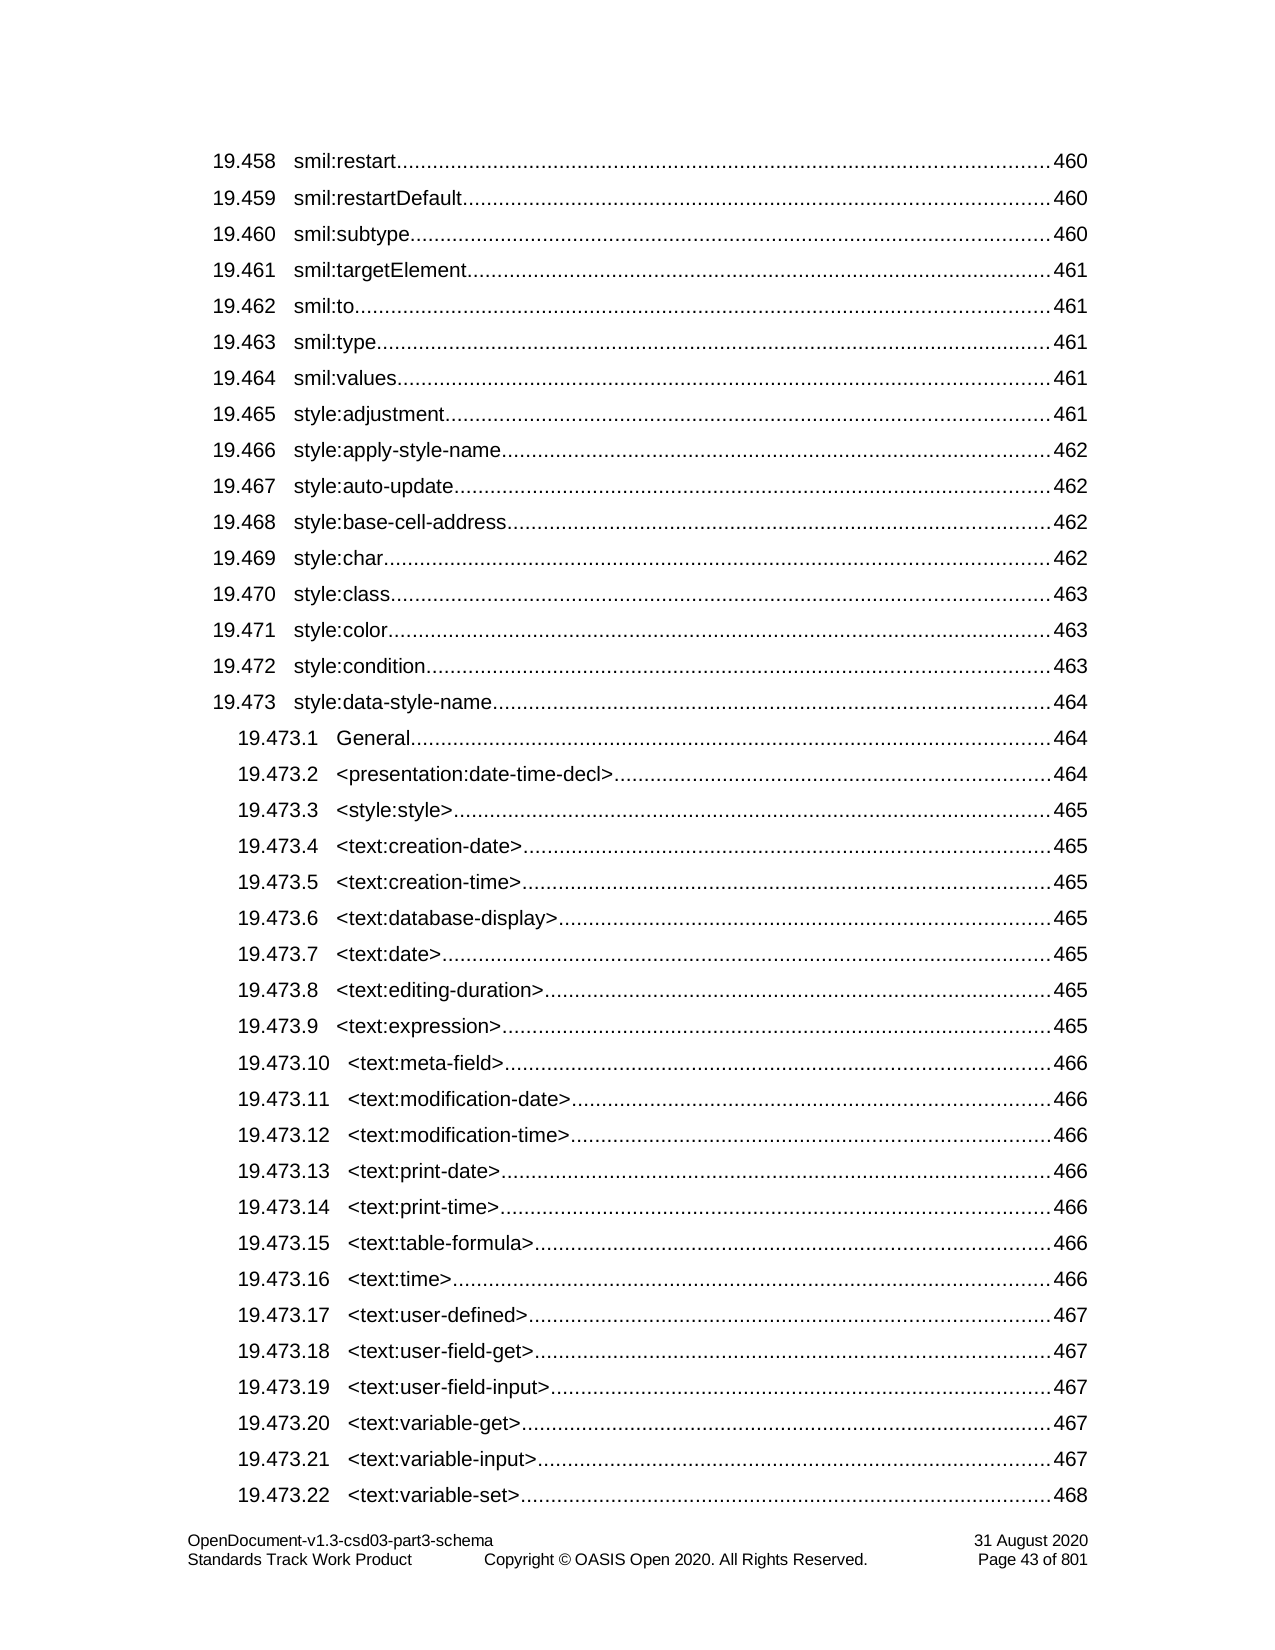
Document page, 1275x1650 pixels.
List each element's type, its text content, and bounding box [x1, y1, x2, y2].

text 19.473.16 <text:time> 466 [237, 1267, 1088, 1291]
text 19.473.12 <text:modification-time> 466 [237, 1123, 1088, 1147]
text 19.460 smil:subtype 460 [212, 222, 1088, 246]
text 19.462 smil:to 461 [212, 294, 1088, 318]
text 19.467 style:auto-update 462 [212, 474, 1088, 498]
text 19.473.18 <text:user-field-get> 467 [237, 1339, 1088, 1363]
text 19.473.4 <text:creation-date> 465 [237, 835, 1088, 858]
text 19.473.20 <text:variable-get> 467 [237, 1411, 1088, 1435]
text 19.464 smil:values 461 [212, 366, 1088, 390]
text 19.473.19 <text:user-field-input> 467 [237, 1375, 1088, 1399]
text 19.468 style:base-cell-address 462 [212, 510, 1088, 534]
text 19.471 style:color 463 [212, 618, 1088, 642]
text 19.458 smil:restart 460 [212, 150, 1088, 173]
text 19.473.14 <text:print-time> 466 [237, 1195, 1088, 1219]
text 19.466 style:apply-style-name 462 [212, 438, 1088, 462]
text 19.459 smil:restartDefault 460 [212, 186, 1088, 209]
text 19.473.17 <text:user-defined> 467 [237, 1303, 1088, 1327]
text 19.473.10 <text:meta-field> 466 [237, 1051, 1088, 1074]
text 19.473.11 <text:modification-date> 466 [237, 1087, 1088, 1111]
text 19.465 style:adjustment 461 [212, 402, 1088, 426]
text 19.470 style:class 463 [212, 582, 1088, 606]
text 19.473.8 <text:editing-duration> 465 [237, 979, 1088, 1002]
text 19.473.7 <text:date> 465 [237, 943, 1088, 966]
text 19.473.15 <text:table-formula> 466 [237, 1231, 1088, 1255]
text 19.473 style:data-style-name 464 [212, 691, 1088, 714]
text 19.461 smil:targetElement 461 [212, 258, 1088, 282]
text 19.473.21 <text:variable-input> 467 [237, 1447, 1088, 1471]
text 19.463 smil:type 461 [212, 330, 1088, 354]
text 19.473.3 <style:style> 465 [237, 799, 1088, 822]
text 19.473.5 <text:creation-time> 465 [237, 871, 1088, 894]
text 19.473.2 <presentation:date-time-decl> 464 [237, 763, 1088, 786]
text 19.473.6 <text:database-display> 465 [237, 907, 1088, 930]
text 19.473.13 <text:print-date> 466 [237, 1159, 1088, 1183]
text 19.472 style:condition 463 [212, 654, 1088, 678]
text 19.473.1 General 464 [237, 727, 1088, 750]
text 19.473.22 <text:variable-set> 468 [237, 1483, 1088, 1507]
text 19.469 style:char 462 [212, 546, 1088, 570]
text 19.473.9 <text:expression> 465 [237, 1015, 1088, 1038]
